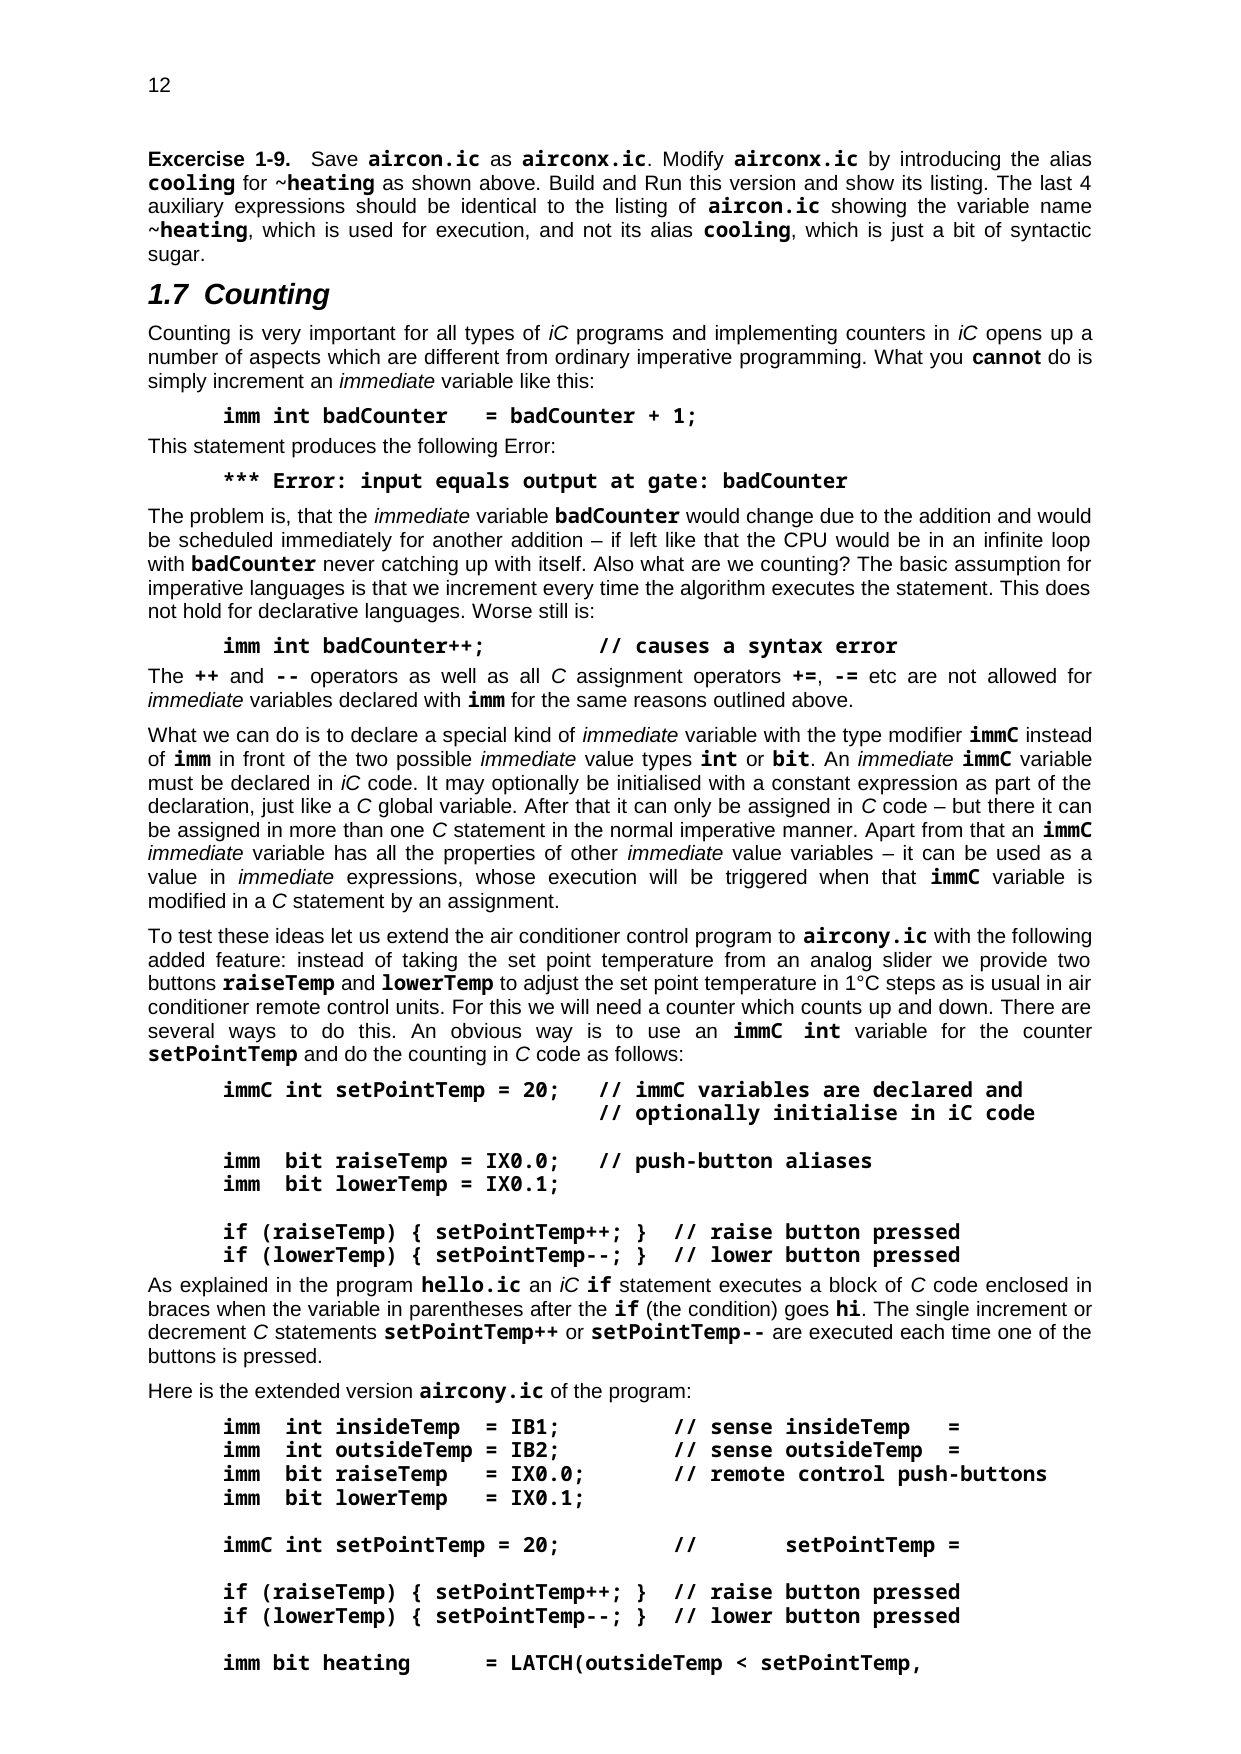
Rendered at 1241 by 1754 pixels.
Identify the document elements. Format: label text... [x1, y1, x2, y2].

text What we can do is to declare a special kind of immediate variable with the type modifier immC instead of imm in front of the two possible immediate value types int or bit. An immediate immC variable must be declared in iC code. It may optionally be initialised with a constant expression as part of the declaration, just like a C global variable. After that it can only be assigned in C code – but there it can be assigned in more than one C statement in the normal imperative manner. Apart from that an immC immediate variable has all the properties of other immediate value variables – it can be used as a value in immediate expressions, whose execution will be triggered when that immC variable is modified in a C statement by an assignment. [148, 724, 1092, 913]
text The problem is, that the immediate variable badCounter would change due to the addition and would be scheduled immediately for another addition – if left like that the CPU would be in an infinite loop with badCounter never catching up with itself. Also what are we counting? The basic assumption for imperative languages is that we increment every time the algorithm executes the statement. This does not hold for declarative languages. Worse still is: [148, 505, 1092, 623]
text imm bit lowerTemp = IX0.1; [223, 1486, 1092, 1510]
text immC int setPointTemp = 20; // setPointTemp = [223, 1533, 1092, 1557]
text imm bit raiseTemp = IX0.0; // remote control push-buttons [223, 1462, 1092, 1486]
text // optionally initialise in iC code [223, 1102, 1092, 1126]
text imm int outsideTemp = IB2; // sense outsideTemp = [223, 1439, 1092, 1462]
text if (raiseTemp) { setPointTemp++; } // raise button pressed [223, 1581, 1092, 1604]
text imm bit lowerTemp = IX0.1; [223, 1173, 1092, 1197]
text imm int insideTemp = IB1; // sense insideTemp = [223, 1415, 1092, 1439]
text To test these ideas let us extend the air conditioner control program to aircony.ic with the following added feature: instead of taking the set point temperature from an analog slider we provide two buttons raiseTemp and lowerTemp to adjust the set point temperature in 1°C steps as is usual in air conditioner remote control units. For this we will need a counter which counts up and down. There are several ways to do this. An obvious way is to use an immC int variable for the counter setPointTemp and do the counting in C code as follows: [148, 925, 1092, 1067]
text Here is the extended version aircony.ic of the program: [148, 1380, 1092, 1403]
text The ++ and -- operators as well as all C assignment operators +=, -= etc are not allowed for immediate variables declared with imm for the same reasons outlined above. [148, 665, 1092, 712]
text if (lowerTemp) { setPointTemp--; } // lower button pressed [223, 1244, 1092, 1267]
text Excercise 1-9. Save aircon.ic as airconx.ic. Modify airconx.ic by introducing the alias cooling for ~heating as shown above. Build and Run this version and show its listing. The last 4 auxiliary expressions should be identical to the listing of aircon.ic showing the variable name ~heating, which is used for execution, and not its alias cooling, which is just a bit of syntactic sugar. [148, 148, 1092, 266]
text As explained in the program hello.ic an iC if statement executes a block of C code enclosed in braces when the variable in parentheses after the if (the condition) goes hi. The single increment or decrement C statements setPointTemp++ or setPointTemp-- are executed each time one of the buttons is pressed. [148, 1273, 1092, 1368]
text immC int setPointTemp = 20; // immC variables are declared and [223, 1078, 1092, 1102]
text Counting is very important for all types of iC programs and implementing counters in iC opens up a number of aspects which are different from ordinary imperative programming. What you cannot do is simply increment an immediate variable like this: [148, 322, 1092, 393]
text if (lowerTemp) { setPointTemp--; } // lower button pressed [223, 1604, 1092, 1628]
text imm int badCounter = badCounter + 1; [223, 405, 1092, 428]
text This statement produces the following Error: [148, 434, 1092, 458]
text imm bit heating = LATCH(outsideTemp < setPointTemp, [223, 1652, 1092, 1675]
text if (raiseTemp) { setPointTemp++; } // raise button pressed [223, 1220, 1092, 1244]
text *** Error: input equals output at gate: badCounter [223, 470, 1092, 493]
subtitle Counting [148, 278, 1092, 310]
text imm bit raiseTemp = IX0.0; // push-button aliases [223, 1149, 1092, 1173]
text imm int badCounter++; // causes a syntax error [223, 635, 1092, 659]
